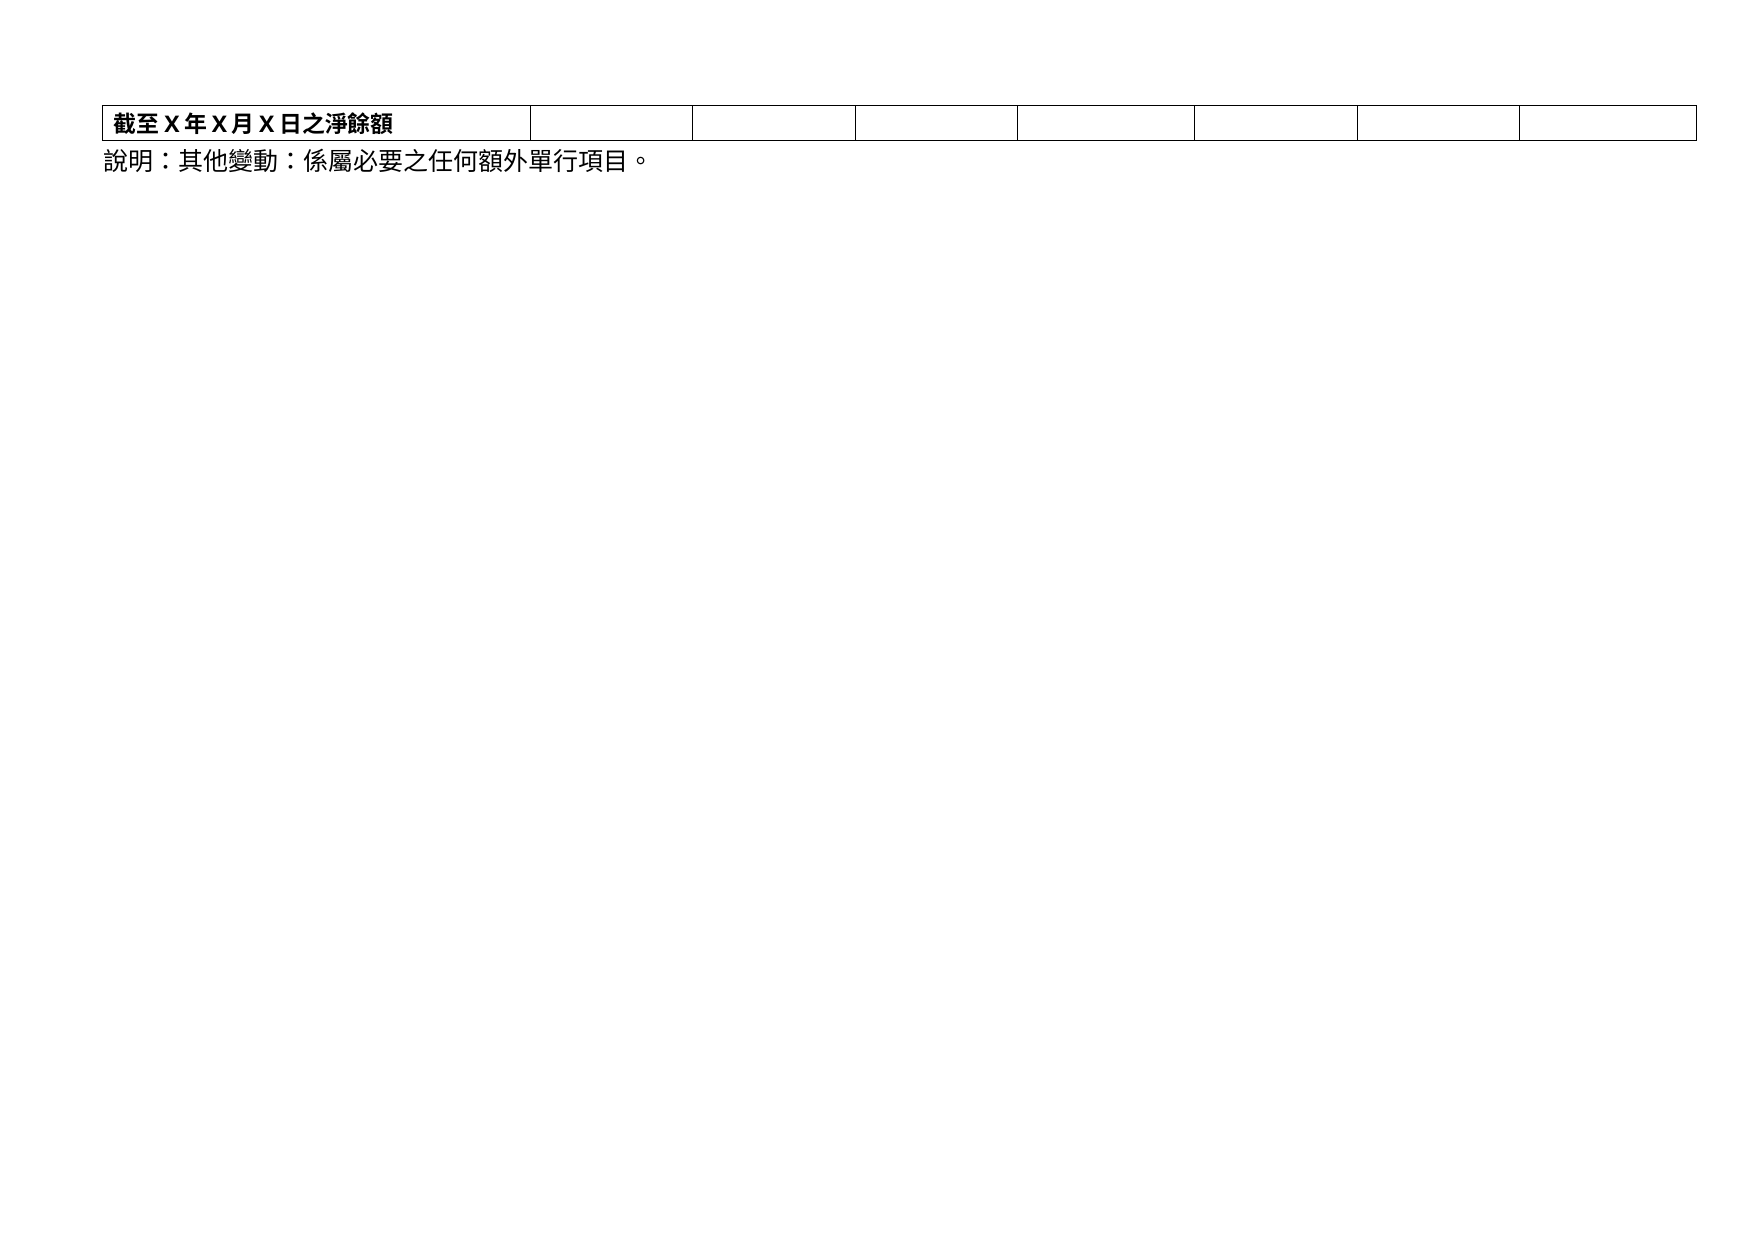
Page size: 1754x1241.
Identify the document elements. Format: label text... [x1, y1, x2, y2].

text 說明：其他變動：係屬必要之任何額外單行項目。 [103, 141, 1695, 177]
table_cell [856, 106, 1017, 140]
table_cell 截至X年X月X日之淨餘額 [103, 106, 530, 140]
table_cell [1195, 106, 1357, 140]
table_cell [693, 106, 855, 140]
table_cell [1358, 106, 1519, 140]
table_cell [531, 106, 692, 140]
table_cell [1018, 106, 1194, 140]
table_cell [1520, 106, 1696, 140]
